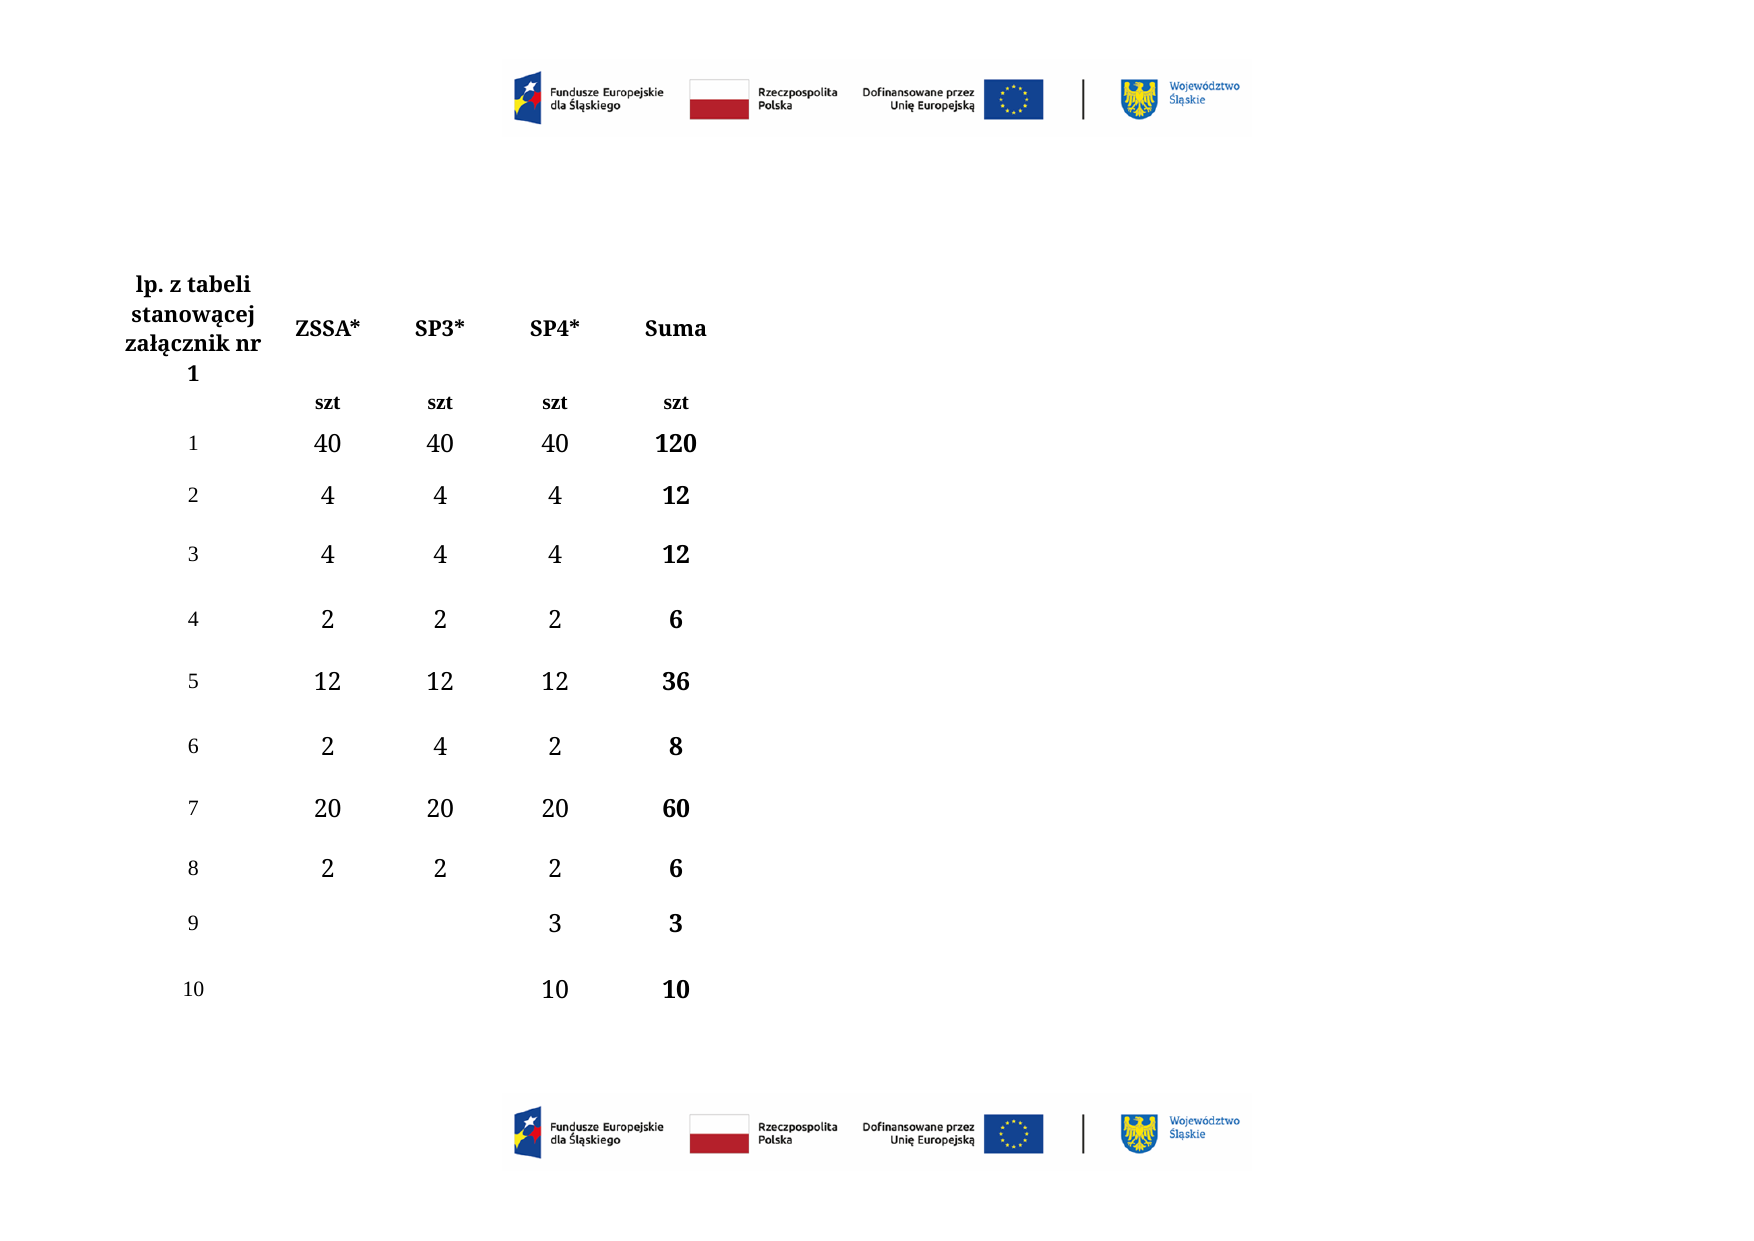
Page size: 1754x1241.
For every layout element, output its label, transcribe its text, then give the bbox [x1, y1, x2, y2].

table_cell 7 [115, 778, 271, 838]
table_cell 4 [384, 713, 496, 778]
table_cell 3 [115, 519, 271, 589]
table_cell 12 [614, 470, 738, 519]
table_cell 10 [496, 949, 613, 1028]
table_cell 2 [496, 713, 613, 778]
table_cell szt [614, 388, 738, 414]
table_header SP3* [384, 269, 496, 388]
table_header ZSSA* [271, 269, 384, 388]
picture [502, 1093, 1252, 1171]
table_cell 2 [384, 589, 496, 648]
table_cell 40 [384, 415, 496, 470]
table_cell 4 [115, 589, 271, 648]
table_cell 2 [496, 589, 613, 648]
table_cell 120 [614, 415, 738, 470]
table_cell 36 [614, 649, 738, 713]
table_cell 12 [496, 649, 613, 713]
table_cell [384, 897, 496, 948]
table_cell 6 [614, 838, 738, 897]
table_cell 4 [271, 470, 384, 519]
table_cell 2 [115, 470, 271, 519]
table_cell 4 [384, 470, 496, 519]
table_cell 8 [115, 838, 271, 897]
table_cell 6 [614, 589, 738, 648]
table_cell 20 [384, 778, 496, 838]
table_cell szt [271, 388, 384, 414]
table_cell 4 [271, 519, 384, 589]
table_cell szt [496, 388, 613, 414]
table_cell 12 [271, 649, 384, 713]
table_cell [271, 897, 384, 948]
table_cell [115, 388, 271, 414]
table_cell 60 [614, 778, 738, 838]
table_header SP4* [496, 269, 613, 388]
table_header lp. z tabeli stanowącej załącznik nr 1 [115, 269, 271, 388]
table_cell 20 [271, 778, 384, 838]
table_cell 4 [496, 470, 613, 519]
table_cell 1 [115, 415, 271, 470]
table_cell 4 [384, 519, 496, 589]
table_cell 12 [384, 649, 496, 713]
table_cell 40 [271, 415, 384, 470]
table_cell 40 [496, 415, 613, 470]
table_cell 2 [384, 838, 496, 897]
table_cell 8 [614, 713, 738, 778]
table_cell 6 [115, 713, 271, 778]
table_cell 12 [614, 519, 738, 589]
table_cell 3 [614, 897, 738, 948]
table_cell 10 [614, 949, 738, 1028]
table_cell 2 [271, 589, 384, 648]
table_cell 3 [496, 897, 613, 948]
table_cell 5 [115, 649, 271, 713]
table_cell [384, 949, 496, 1028]
picture [502, 59, 1252, 137]
table_cell [271, 949, 384, 1028]
table_header Suma [614, 269, 738, 388]
table_cell 2 [271, 838, 384, 897]
table_cell 2 [496, 838, 613, 897]
table_cell 9 [115, 897, 271, 948]
table_cell szt [384, 388, 496, 414]
table_cell 20 [496, 778, 613, 838]
table_cell 10 [115, 949, 271, 1028]
table_cell 2 [271, 713, 384, 778]
table_cell 4 [496, 519, 613, 589]
